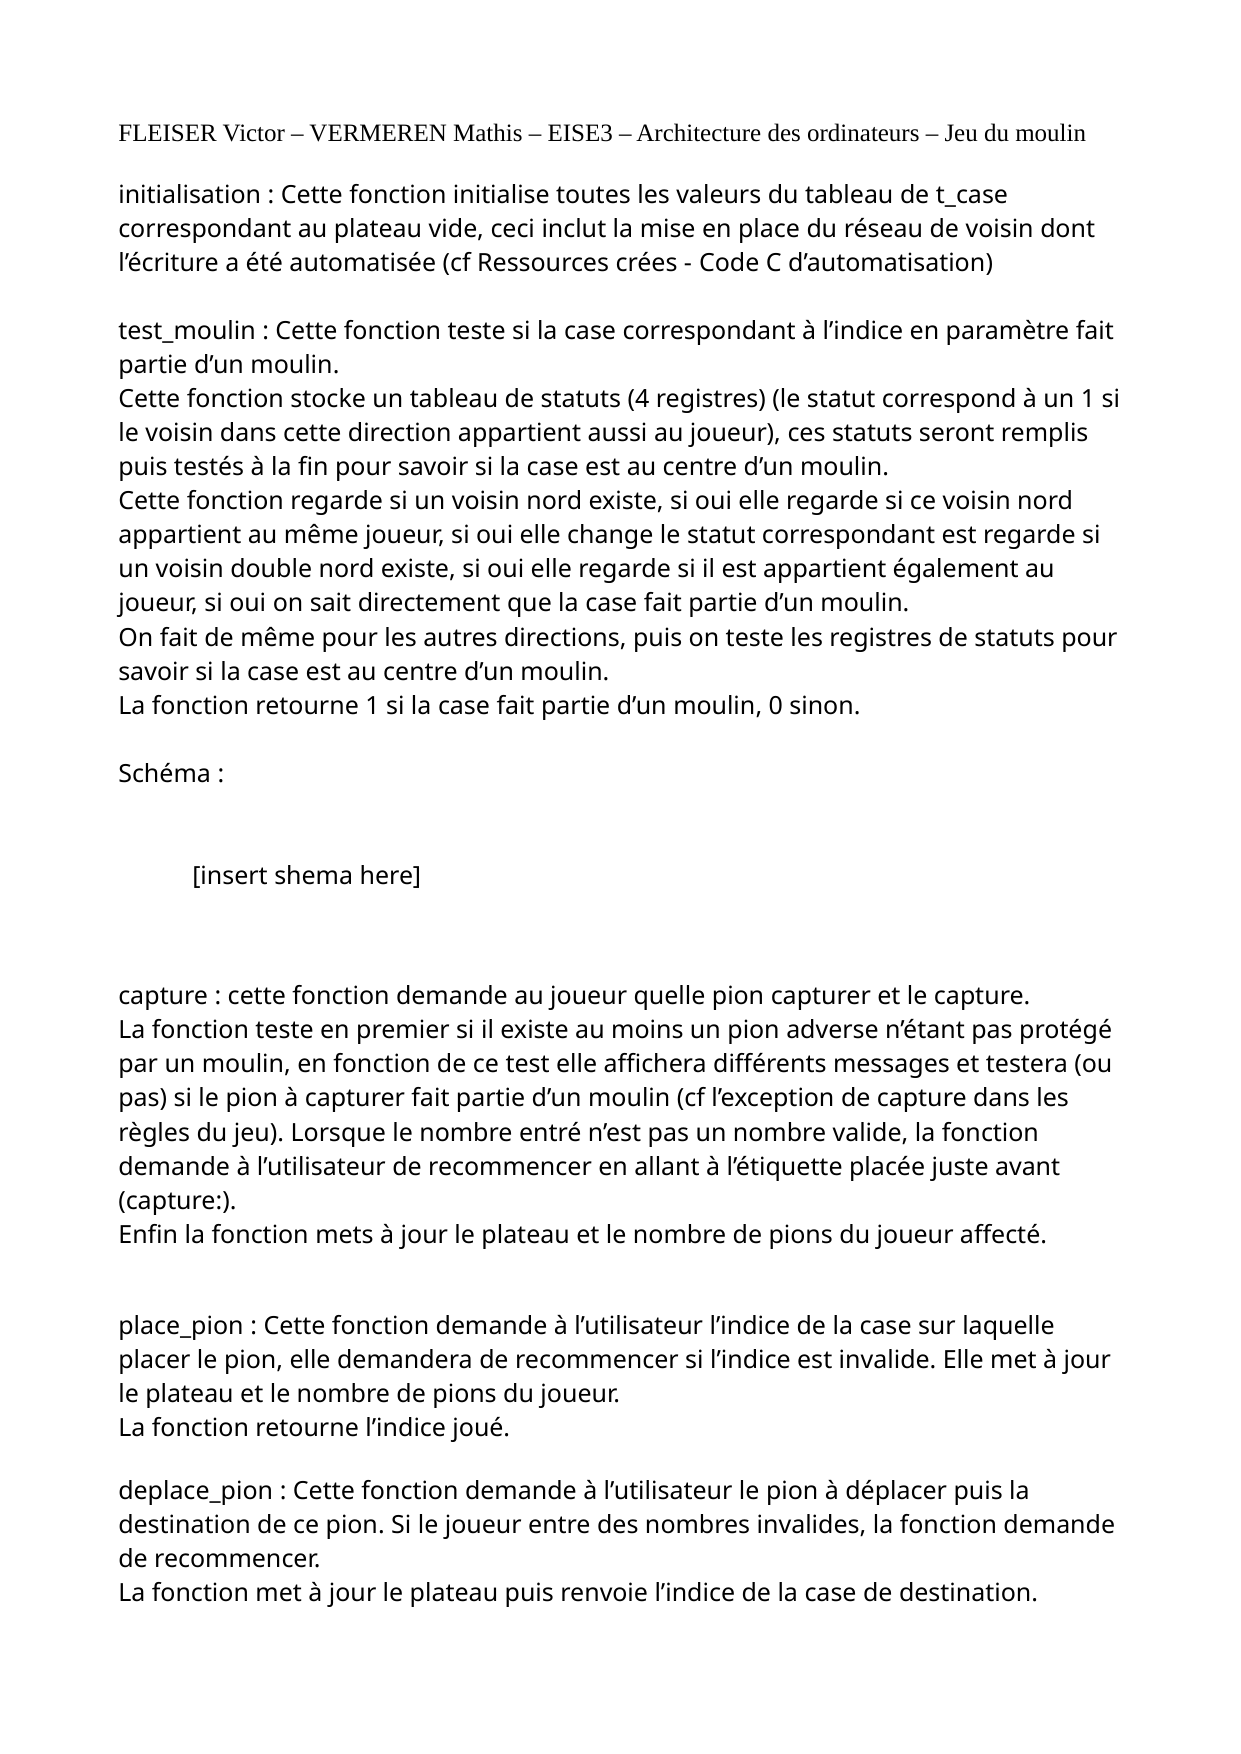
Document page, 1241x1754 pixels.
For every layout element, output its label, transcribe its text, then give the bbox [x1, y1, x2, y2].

text initialisation : Cette fonction initialise toutes les valeurs du tableau de t_case correspondant au plateau vide, ceci inclut la mise en place du réseau de voisin dont l’écriture a été automatisée (cf Ressources crées - Code C d’automatisation) [118, 176, 1122, 278]
text place_pion : Cette fonction demande à l’utilisateur l’indice de la case sur laquelle placer le pion, elle demandera de recommencer si l’indice est invalide. Elle met à jour le plateau et le nombre de pions du joueur. [118, 1308, 1122, 1410]
text test_moulin : Cette fonction teste si la case correspondant à l’indice en paramètre fait partie d’un moulin. [118, 313, 1122, 381]
text deplace_pion : Cette fonction demande à l’utilisateur le pion à déplacer puis la destination de ce pion. Si le joueur entre des nombres invalides, la fonction demande de recommencer. [118, 1473, 1122, 1575]
text La fonction retourne l’indice joué. [118, 1410, 1122, 1444]
text Cette fonction stocke un tableau de statuts (4 registres) (le statut correspond à un 1 si le voisin dans cette direction appartient aussi au joueur), ces statuts seront remplis puis testés à la fin pour savoir si la case est au centre d’un moulin. [118, 381, 1122, 483]
text capture : cette fonction demande au joueur quelle pion capturer et le capture. [118, 978, 1122, 1012]
text La fonction teste en premier si il existe au moins un pion adverse n’étant pas protégé par un moulin, en fonction de ce test elle affichera différents messages et testera (ou pas) si le pion à capturer fait partie d’un moulin (cf l’exception de capture dans les règles du jeu). Lorsque le nombre entré n’est pas un nombre valide, la fonction demande à l’utilisateur de recommencer en allant à l’étiquette placée juste avant (capture:). [118, 1012, 1122, 1216]
text On fait de même pour les autres directions, puis on teste les registres de statuts pour savoir si la case est au centre d’un moulin. [118, 619, 1122, 687]
text Schéma : [118, 755, 1122, 789]
text La fonction retourne 1 si la case fait partie d’un moulin, 0 sinon. [118, 687, 1122, 721]
text [insert shema here] [118, 858, 1122, 892]
text La fonction met à jour le plateau puis renvoie l’indice de la case de destination. [118, 1575, 1122, 1609]
text Cette fonction regarde si un voisin nord existe, si oui elle regarde si ce voisin nord appartient au même joueur, si oui elle change le statut correspondant est regarde si un voisin double nord existe, si oui elle regarde si il est appartient également au joueur, si oui on sait directement que la case fait partie d’un moulin. [118, 483, 1122, 619]
text Enfin la fonction mets à jour le plateau et le nombre de pions du joueur affecté. [118, 1216, 1122, 1250]
